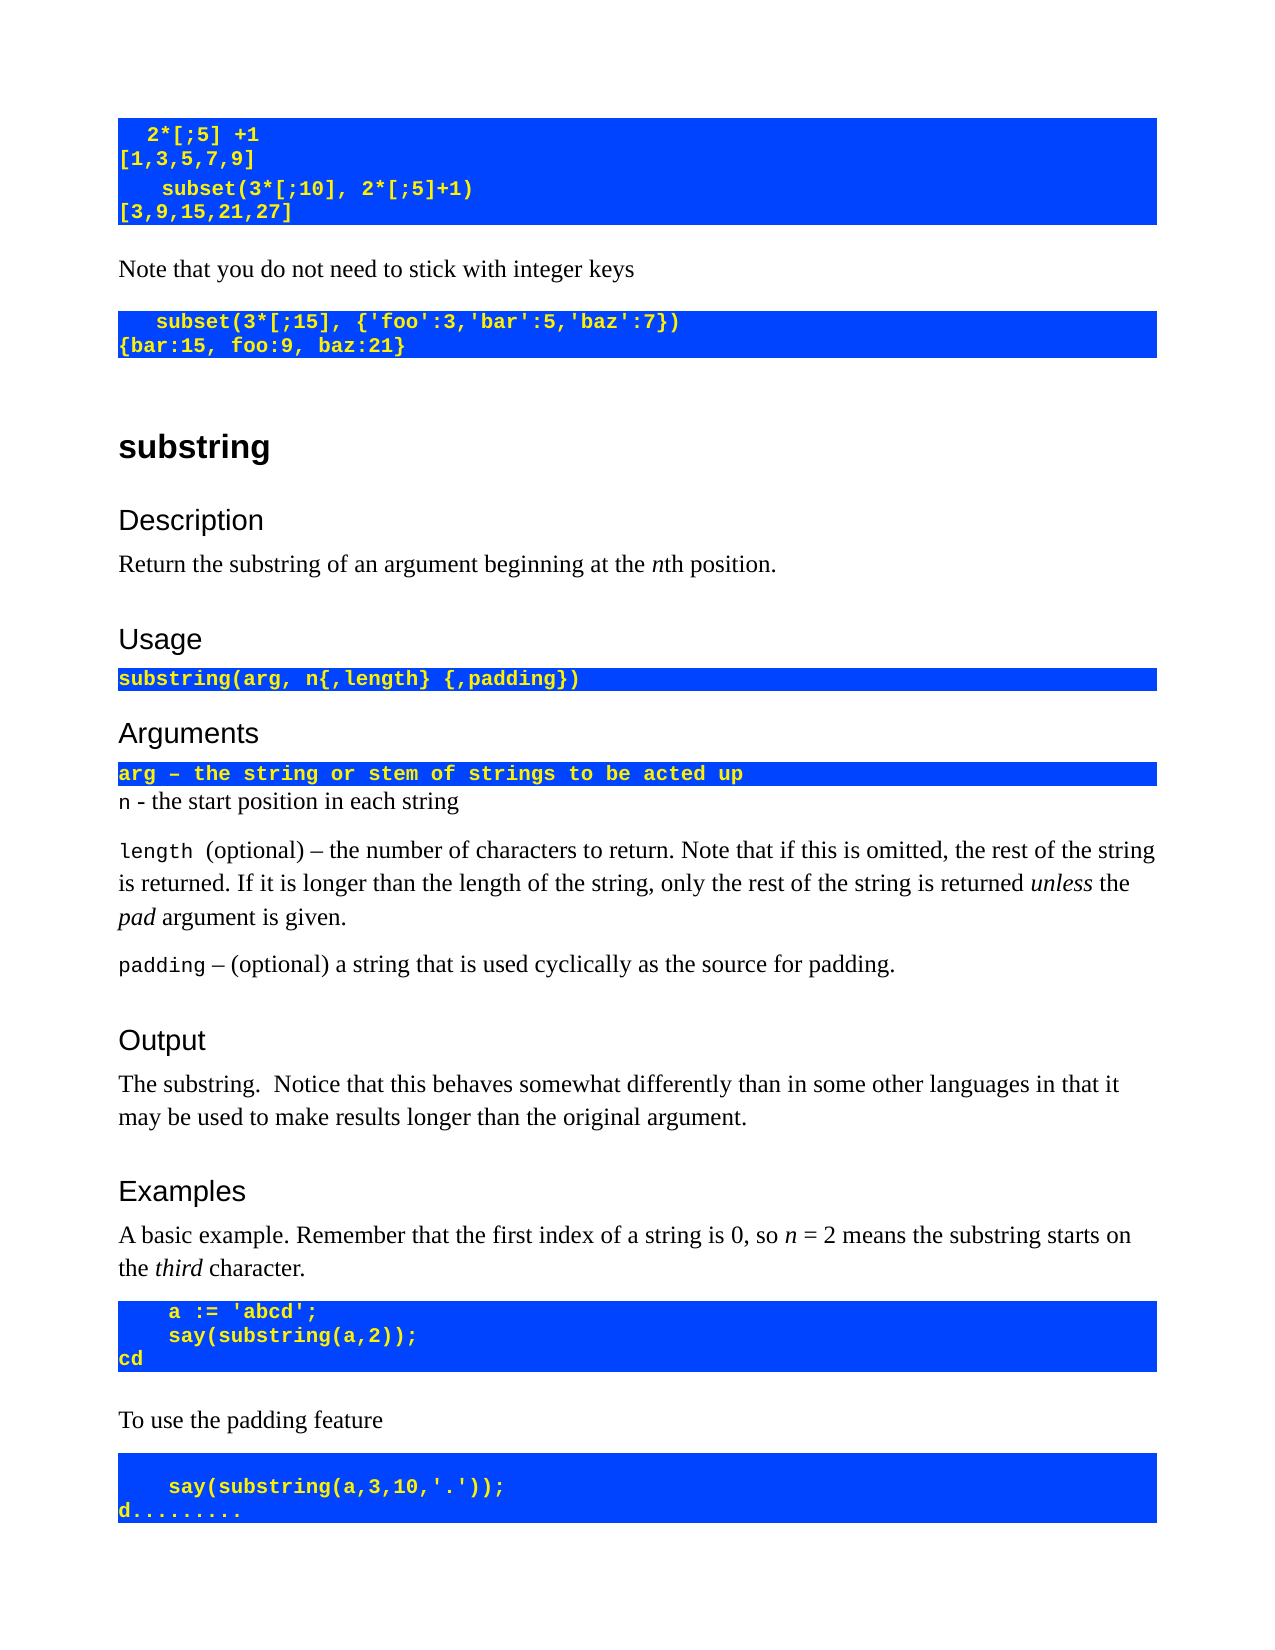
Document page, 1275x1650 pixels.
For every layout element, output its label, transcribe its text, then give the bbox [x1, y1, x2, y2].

text 2*[;5] +1 [118, 118, 1157, 148]
text subset(3*[;10], 2*[;5]+1) [3,9,15,21,27] [118, 172, 1157, 225]
text The substring. Notice that this behaves somewhat differently than in some other languages in that it may be used to make results longer than the original argument. [118, 1069, 1157, 1131]
text A basic example. Remember that the first index of a string is 0, so n = 2 means the substring starts on the third character. [118, 1220, 1157, 1282]
subtitle Output [118, 1023, 1157, 1056]
text cd [118, 1348, 1157, 1372]
subtitle substring [118, 427, 1157, 466]
text arg – the string or stem of strings to be acted up [118, 762, 1157, 786]
subtitle Arguments [118, 716, 1157, 750]
text Return the substring of an argument beginning at the nth position. [118, 549, 1157, 578]
text a := 'abcd'; [118, 1301, 1157, 1325]
text Note that you do not need to stick with integer keys [118, 254, 1157, 282]
text n - the start position in each string [118, 786, 1157, 816]
text subset(3*[;15], {'foo':3,'bar':5,'baz':7}) {bar:15, foo:9, baz:21} [118, 311, 1157, 358]
subtitle Examples [118, 1174, 1157, 1208]
text To use the padding feature [118, 1372, 1157, 1434]
text say(substring(a,2)); [118, 1325, 1157, 1348]
subtitle Description [118, 503, 1157, 537]
text padding – (optional) a string that is used cyclically as the source for padding. [118, 949, 1157, 979]
subtitle Usage [118, 622, 1157, 655]
text substring(arg, n{,length} {,padding}) [118, 668, 1157, 691]
text say(substring(a,3,10,'.')); [118, 1476, 1157, 1500]
text length (optional) – the number of characters to return. Note that if this is omitted, the rest of the string is returned. If it is longer than the length of the string, only the rest of the string is returned unless the pad argument is given. [118, 835, 1157, 930]
text d......... [118, 1500, 1157, 1523]
text [1,3,5,7,9] [118, 148, 1157, 172]
